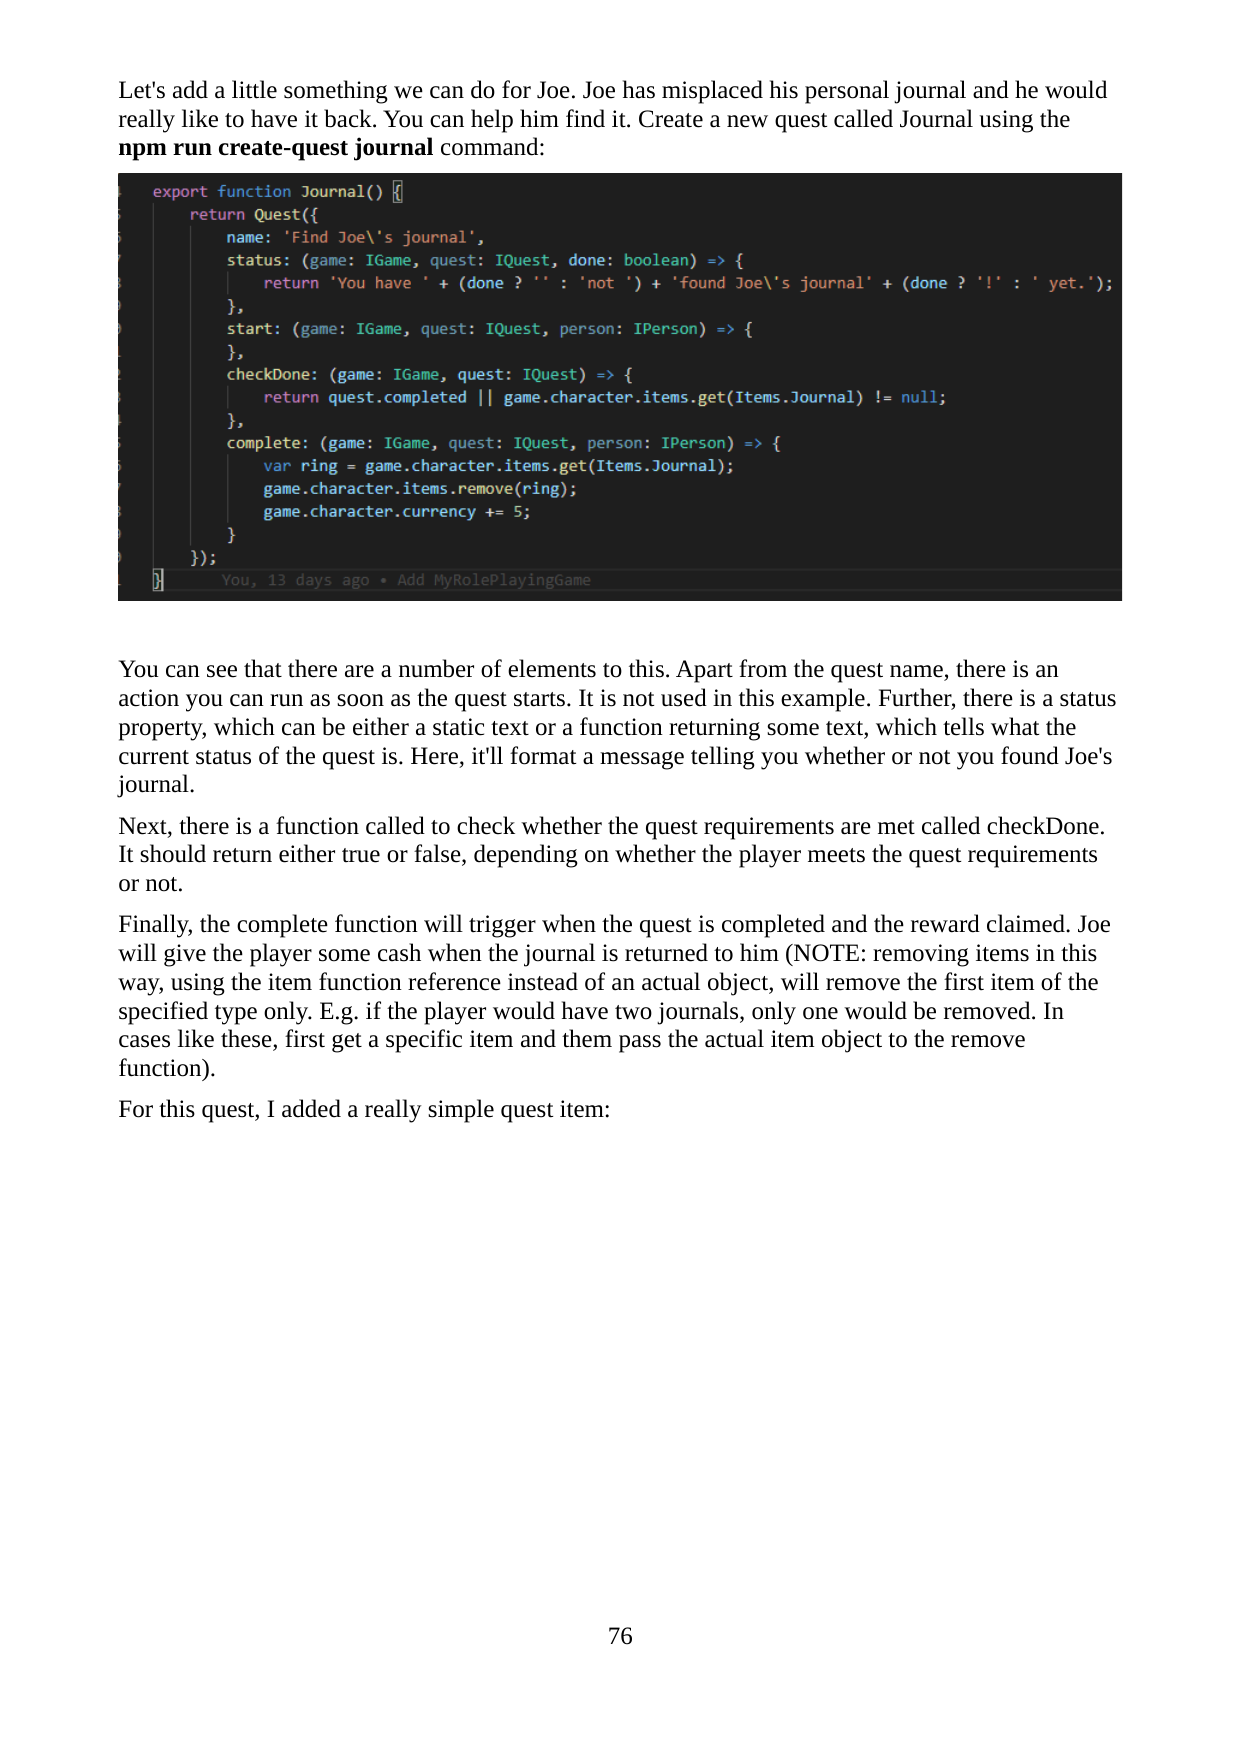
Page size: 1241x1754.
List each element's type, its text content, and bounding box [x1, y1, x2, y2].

text You can see that there are a number of elements to this. Apart from the quest name, there is an action you can run as soon as the quest starts. It is not used in this example. Further, there is a status property, which can be either a static text or a function returning some text, which tells what the current status of the quest is. Here, it'll format a message telling you whether or not you found Joe's journal. [118, 654, 1122, 798]
text Finally, the complete function will trigger when the quest is completed and the reward claimed. Joe will give the player some cash when the journal is returned to him (NOTE: removing items in this way, using the item function reference instead of an actual object, will remove the first item of the specified type only. E.g. if the player would have two journals, only one would be removed. In cases like these, first get a specific item and them pass the actual item object to the remove function). [118, 909, 1122, 1082]
text Next, there is a function called to check whether the quest requirements are met called checkDone. It should return either true or false, depending on whether the player meets the quest requirements or not. [118, 811, 1122, 897]
text Let's add a little something we can do for Joe. Joe has misplaced his personal journal and he would really like to have it back. You can help him find it. Create a new quest called Journal using the npm run create-quest journal command: [118, 75, 1122, 161]
text For this quest, I added a really simple quest item: [118, 1094, 1122, 1123]
